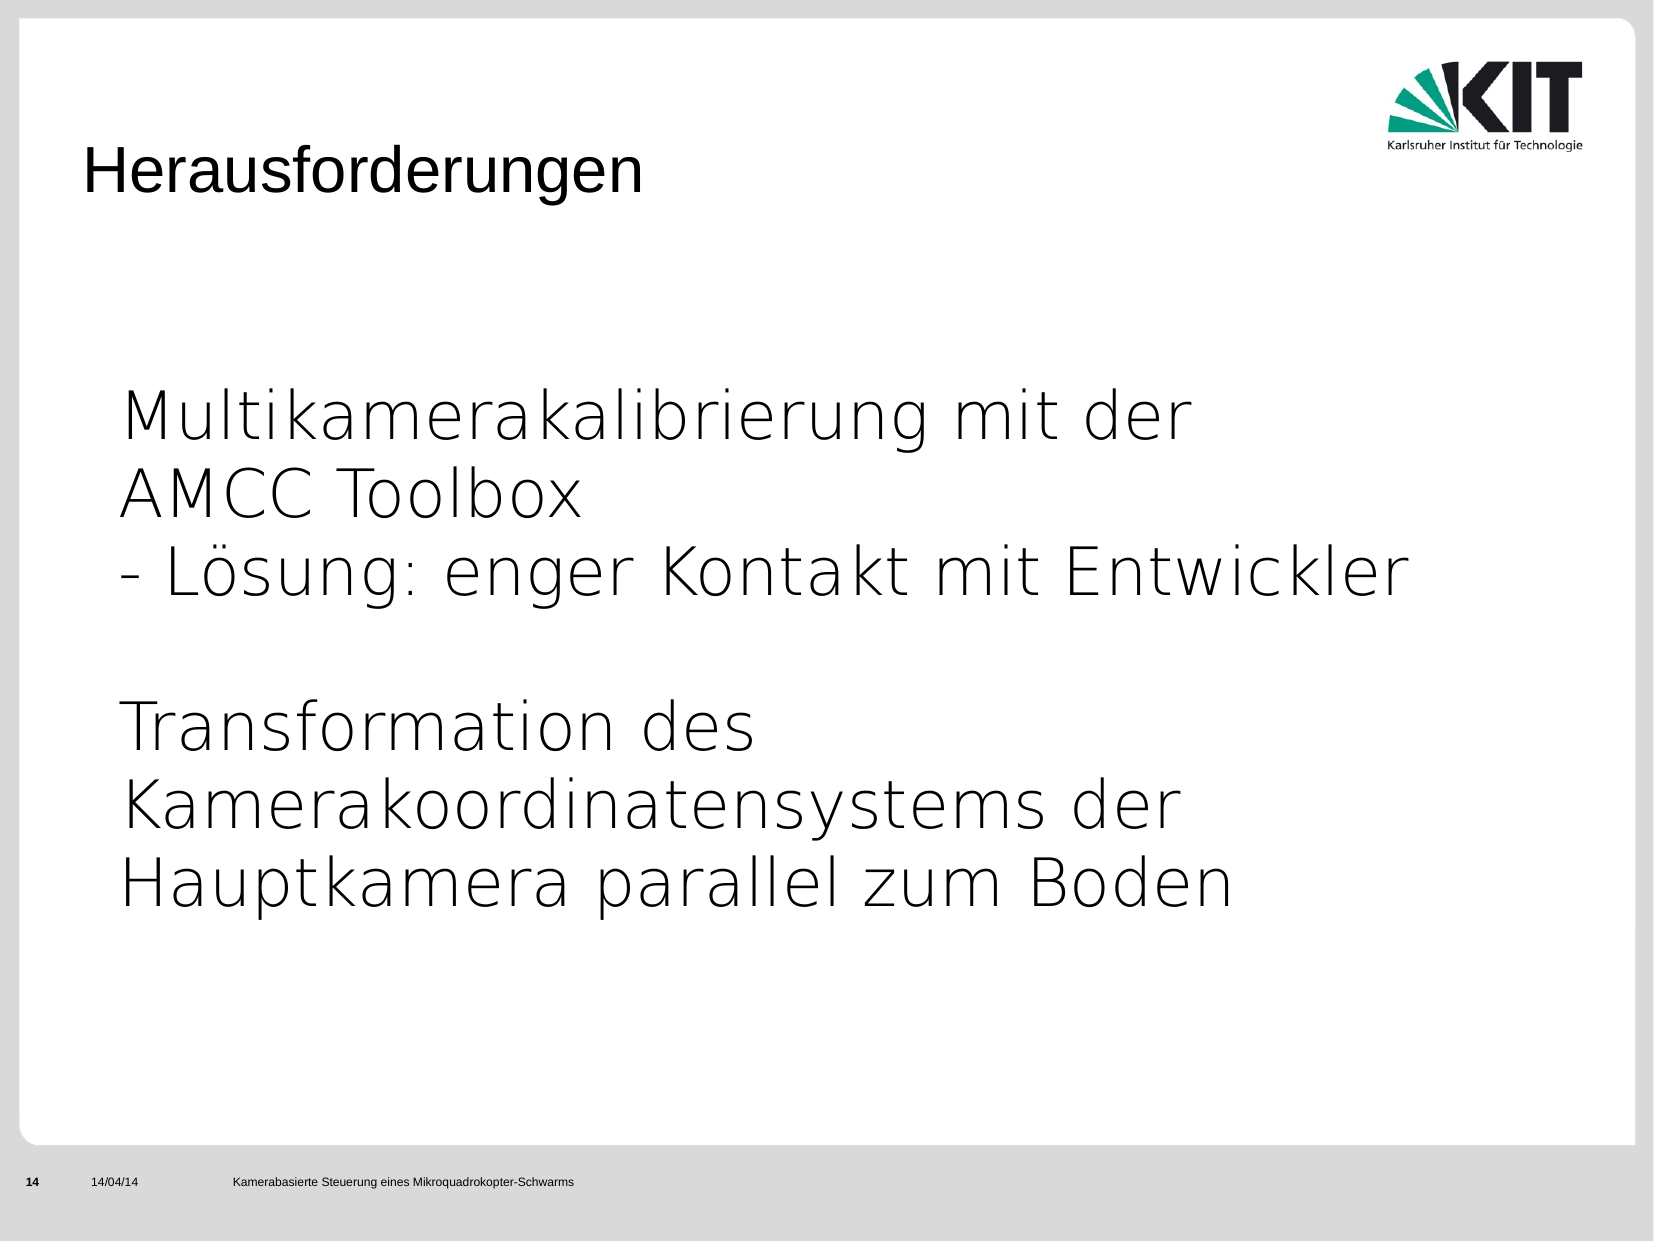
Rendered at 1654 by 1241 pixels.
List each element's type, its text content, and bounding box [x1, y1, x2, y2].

picture [0, 0, 1654, 1241]
subtitle Multikamerakalibrierung mit der AMCC Toolbox - Lösung: enger Kontakt mit Entwickler Transformation des Kamerakoordinatensystems der Hauptkamera parallel zum Boden [82, 290, 1571, 1010]
title Herausforderungen [82, 49, 1571, 257]
